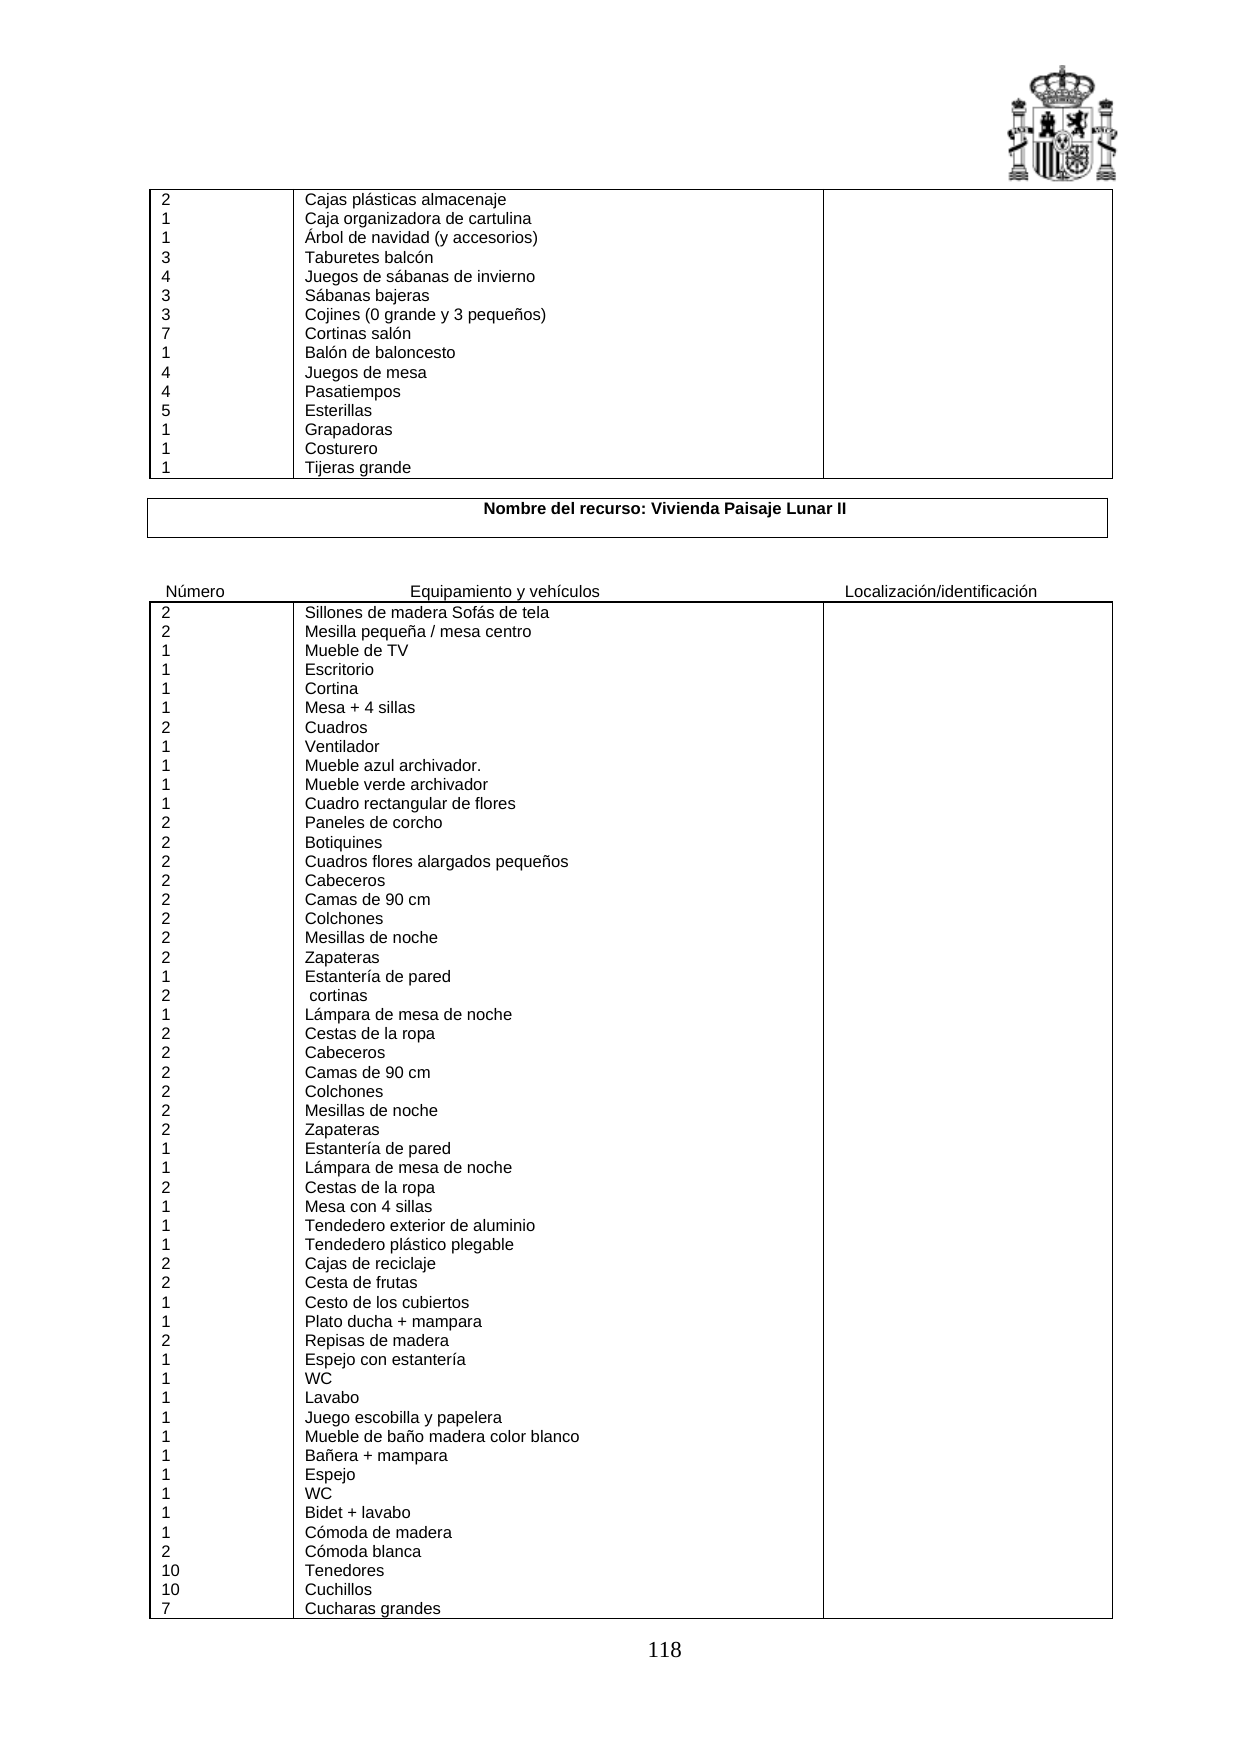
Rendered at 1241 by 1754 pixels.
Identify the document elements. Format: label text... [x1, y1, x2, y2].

table_cell [824, 603, 1112, 1618]
table_cell Sillones de madera Sofás de tela Mesilla pequeña / mesa centro Mueble de TV Escritorio Cortina Mesa + 4 sillas Cuadros Ventilador Mueble azul archivador. Mueble verde archivador Cuadro rectangular de flores Paneles de corcho Botiquines Cuadros flores alargados pequeños Cabeceros Camas de 90 cm Colchones Mesillas de noche Zapateras Estantería de pared cortinas Lámpara de mesa de noche Cestas de la ropa Cabeceros Camas de 90 cm Colchones Mesillas de noche Zapateras Estantería de pared Lámpara de mesa de noche Cestas de la ropa Mesa con 4 sillas Tendedero exterior de aluminio Tendedero plástico plegable Cajas de reciclaje Cesta de frutas Cesto de los cubiertos Plato ducha + mampara Repisas de madera Espejo con estantería WC Lavabo Juego escobilla y papelera Mueble de baño madera color blanco Bañera + mampara Espejo WC Bidet + lavabo Cómoda de madera Cómoda blanca Tenedores Cuchillos Cucharas grandes [294, 603, 823, 1618]
table_cell [824, 190, 1112, 477]
table_header Número [154, 557, 297, 601]
table_cell 2 1 1 3 4 3 3 7 1 4 4 5 1 1 1 [151, 190, 293, 477]
table_cell Cajas plásticas almacenaje Caja organizadora de cartulina Árbol de navidad (y accesorios) Taburetes balcón Juegos de sábanas de invierno Sábanas bajeras Cojines (0 grande y 3 pequeños) Cortinas salón Balón de baloncesto Juegos de mesa Pasatiempos Esterillas Grapadoras Costurero Tijeras grande [294, 190, 823, 477]
table_cell 2 2 1 1 1 1 2 1 1 1 1 2 2 2 2 2 2 2 2 1 2 1 2 2 2 2 2 2 1 1 2 1 1 1 2 2 1 1 2 1 1 1 1 1 1 1 1 1 1 2 10 10 7 [151, 603, 293, 1618]
table_header Nombre del recurso: Vivienda Paisaje Lunar II [148, 499, 1107, 537]
table_header Localización/identificación [708, 557, 1116, 601]
table_header [150, 557, 154, 601]
table_header Equipamiento y vehículos [297, 557, 708, 601]
